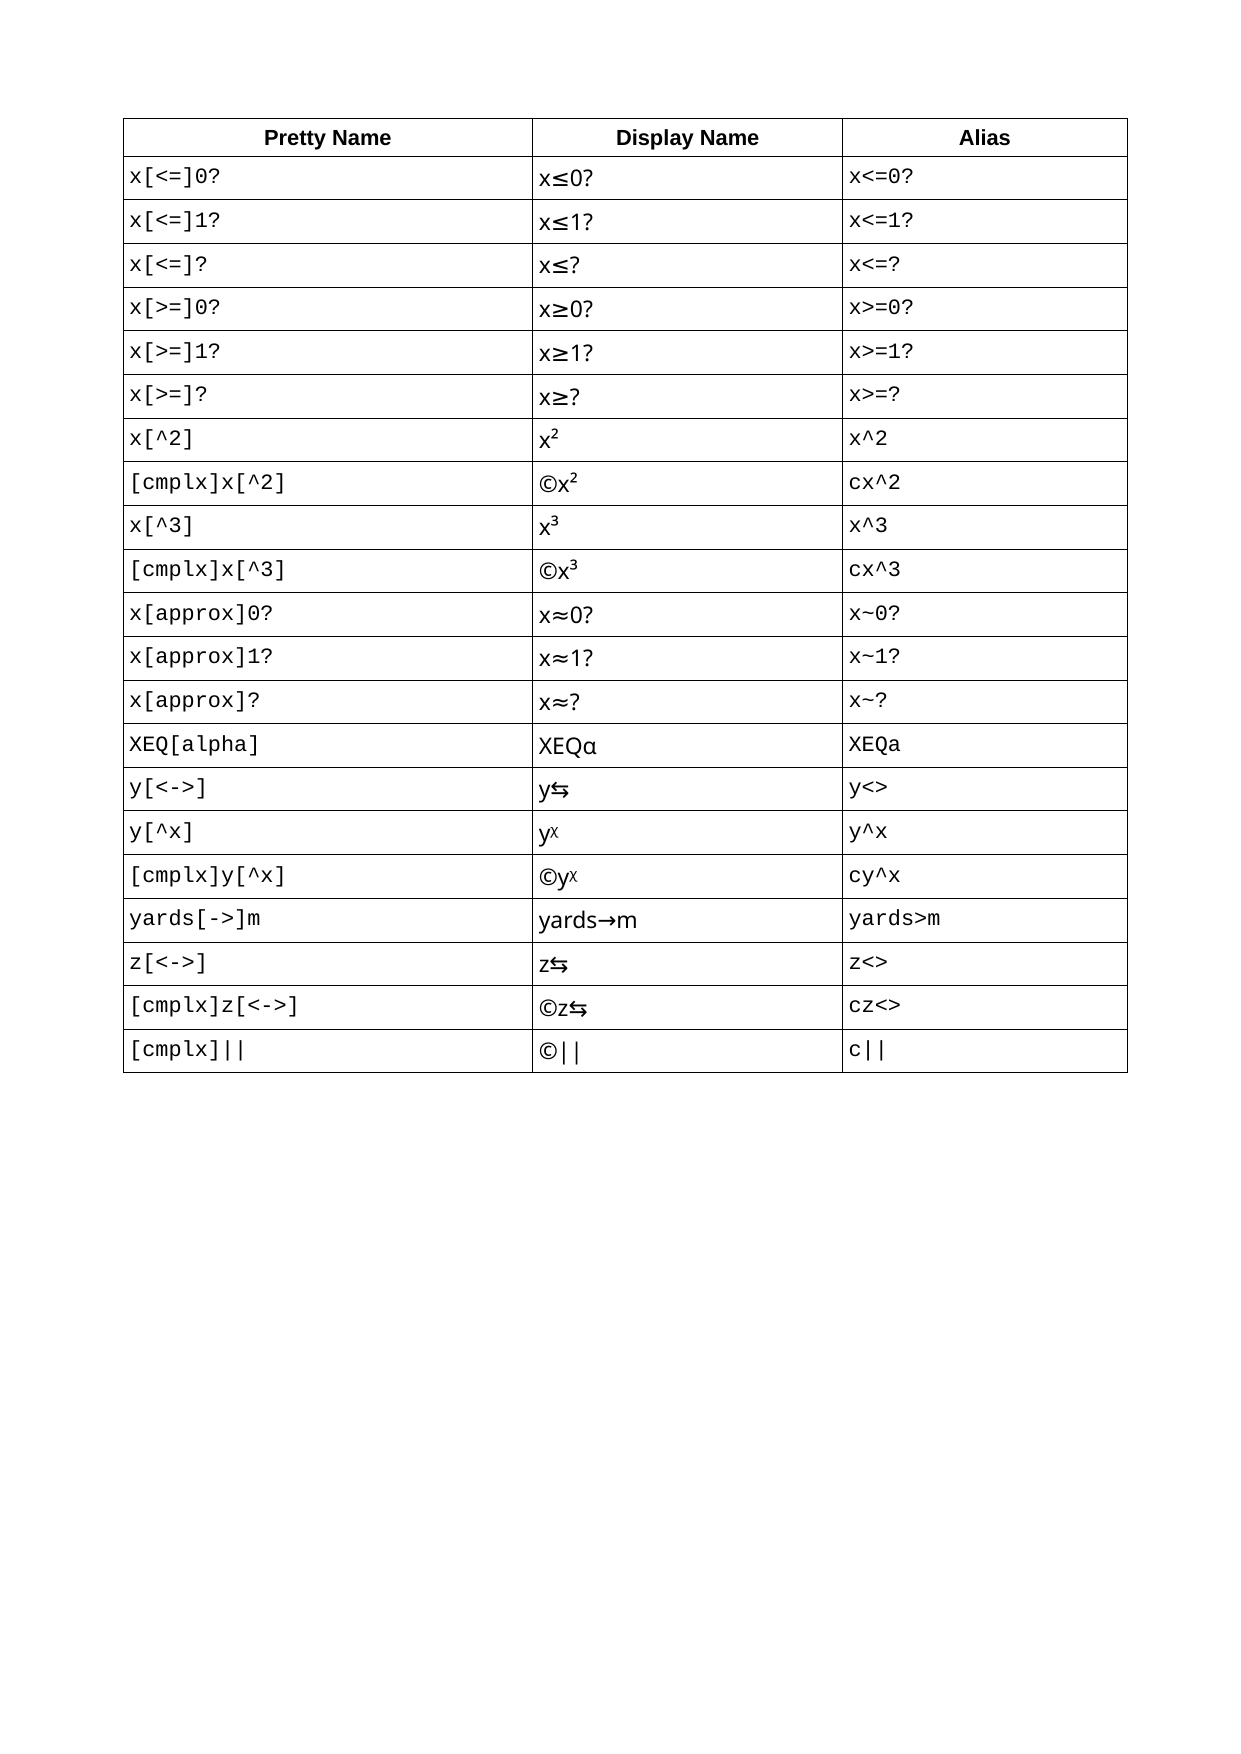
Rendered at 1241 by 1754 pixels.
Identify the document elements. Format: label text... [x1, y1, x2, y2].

table_cell [cmplx]x[^3] [124, 550, 532, 592]
table_cell z⇆ [533, 943, 842, 985]
table_cell x[approx]1? [124, 637, 532, 679]
table_cell ©|| [533, 1030, 842, 1072]
table_cell y[^x] [124, 811, 532, 854]
table_cell x[<=]1? [124, 200, 532, 243]
table_cell z<> [843, 943, 1127, 985]
table_cell y[<->] [124, 768, 532, 810]
table_cell yᵡ [533, 811, 842, 854]
table_cell XEQa [843, 724, 1127, 767]
table_cell x>=1? [843, 331, 1127, 374]
table_cell x~0? [843, 593, 1127, 636]
table_cell x[^2] [124, 419, 532, 461]
table_cell ©yᵡ [533, 855, 842, 898]
table_cell x[<=]? [124, 244, 532, 287]
table_cell cz<> [843, 986, 1127, 1029]
table_header Pretty Name [124, 119, 532, 156]
table_cell y⇆ [533, 768, 842, 810]
table_cell x≤? [533, 244, 842, 287]
table_cell x[^3] [124, 506, 532, 548]
table_cell x~? [843, 681, 1127, 723]
table_cell y^x [843, 811, 1127, 854]
table_cell c|| [843, 1030, 1127, 1072]
table_cell yards→m [533, 899, 842, 941]
table_cell x~1? [843, 637, 1127, 679]
table_cell x^2 [843, 419, 1127, 461]
table_cell x² [533, 419, 842, 461]
table_cell x[approx]0? [124, 593, 532, 636]
table_header Alias [843, 119, 1127, 156]
table_cell x≤0? [533, 157, 842, 199]
table_cell x[>=]? [124, 375, 532, 418]
table_cell x[>=]0? [124, 288, 532, 330]
table_cell x<=0? [843, 157, 1127, 199]
table_cell [cmplx]z[<->] [124, 986, 532, 1029]
table_cell x[<=]0? [124, 157, 532, 199]
table_cell x≈0? [533, 593, 842, 636]
table_cell x[>=]1? [124, 331, 532, 374]
table_cell x≈1? [533, 637, 842, 679]
table_cell cx^3 [843, 550, 1127, 592]
table_cell x^3 [843, 506, 1127, 548]
table_cell XEQ[alpha] [124, 724, 532, 767]
table_header Display Name [533, 119, 842, 156]
table_cell x≤1? [533, 200, 842, 243]
table_cell x³ [533, 506, 842, 548]
table_cell x≥0? [533, 288, 842, 330]
table_cell x≈? [533, 681, 842, 723]
table_cell ©x³ [533, 550, 842, 592]
table_cell x[approx]? [124, 681, 532, 723]
table_cell z[<->] [124, 943, 532, 985]
table_cell ©z⇆ [533, 986, 842, 1029]
table_cell ©x² [533, 462, 842, 505]
table_cell yards>m [843, 899, 1127, 941]
table_cell y<> [843, 768, 1127, 810]
table_cell yards[->]m [124, 899, 532, 941]
table_cell x<=1? [843, 200, 1127, 243]
table_cell [cmplx]y[^x] [124, 855, 532, 898]
table_cell x<=? [843, 244, 1127, 287]
table_cell cy^x [843, 855, 1127, 898]
table_cell x≥1? [533, 331, 842, 374]
table_cell [cmplx]x[^2] [124, 462, 532, 505]
table_cell XEQα [533, 724, 842, 767]
table_cell x>=? [843, 375, 1127, 418]
table_cell cx^2 [843, 462, 1127, 505]
table_cell x>=0? [843, 288, 1127, 330]
table_cell [cmplx]|| [124, 1030, 532, 1072]
table_cell x≥? [533, 375, 842, 418]
